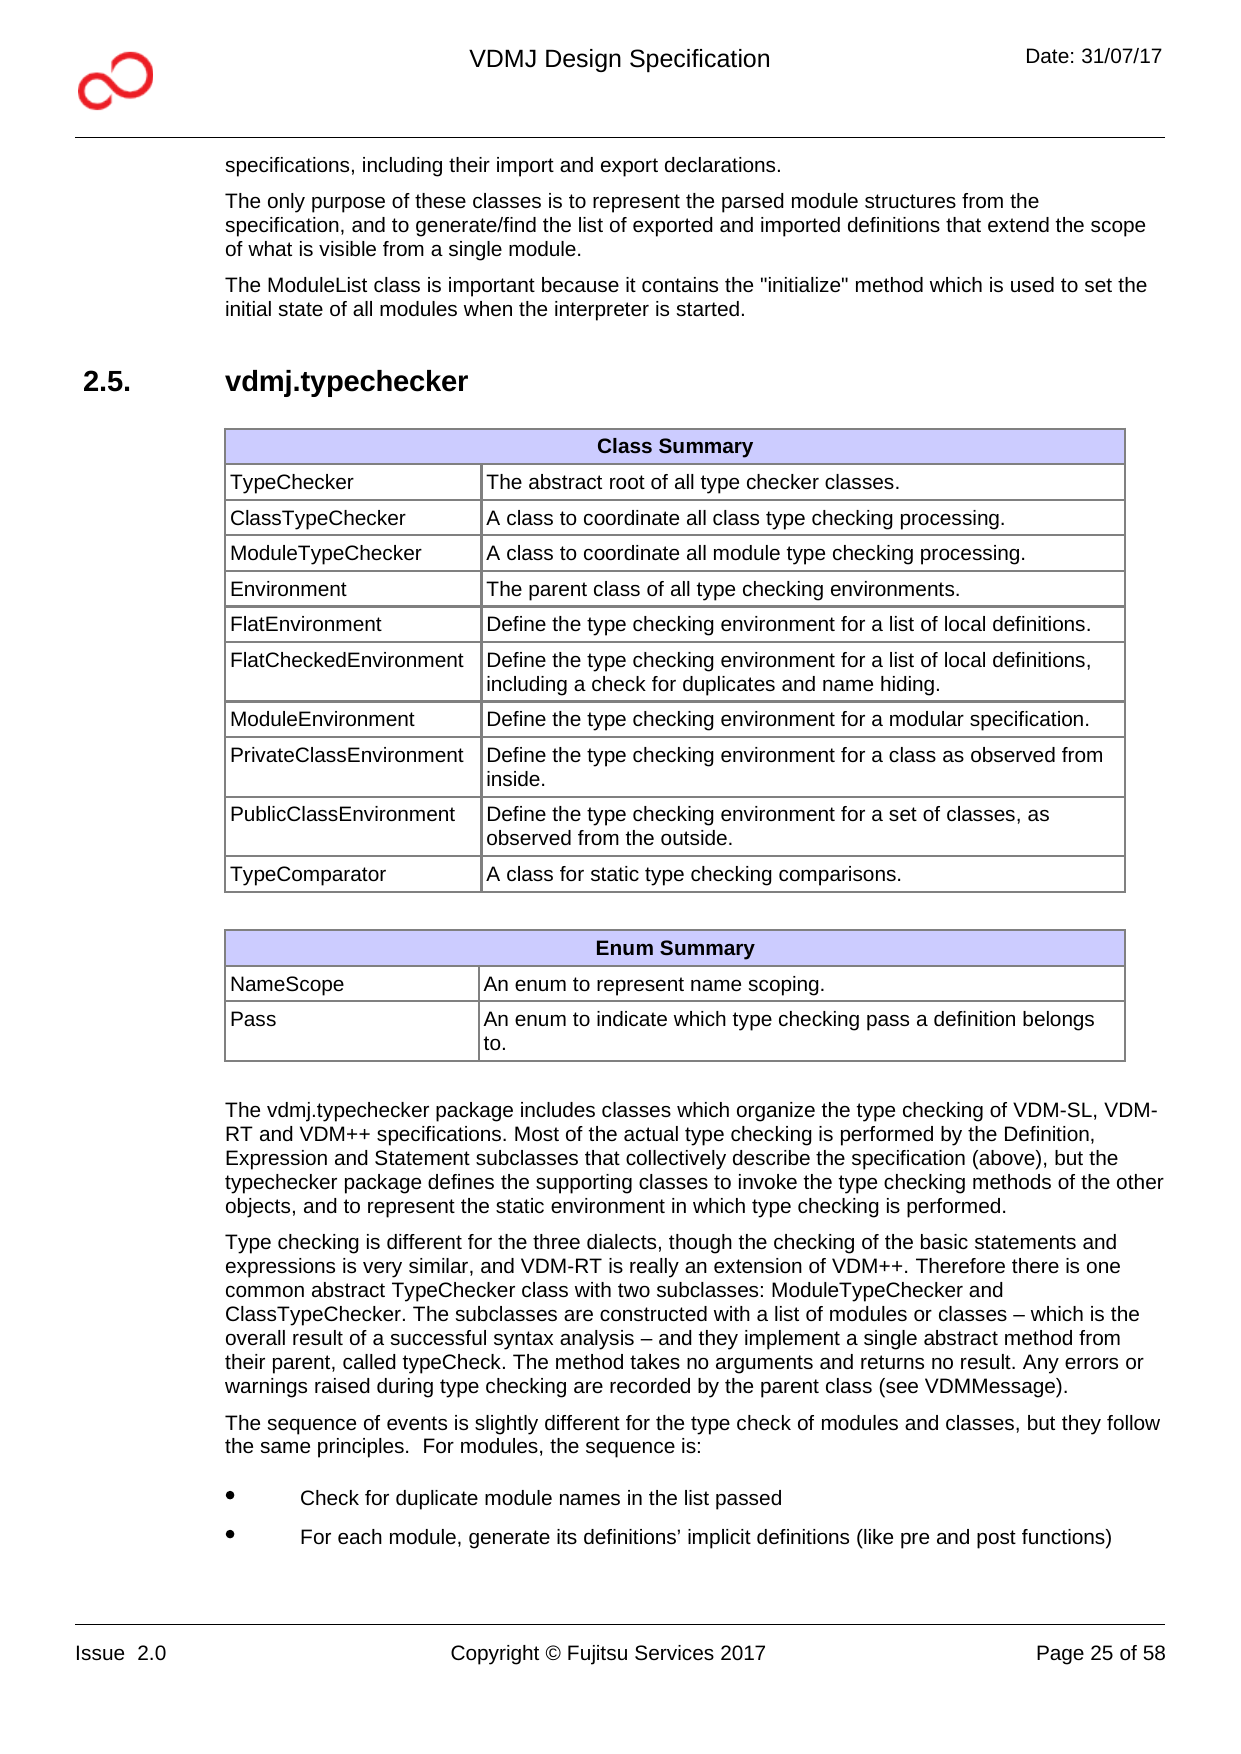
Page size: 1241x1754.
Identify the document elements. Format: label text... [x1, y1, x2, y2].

list For each module, generate its definitions’ implicit definitions (like pre and post functions) [225, 1525, 1165, 1549]
table_cell FlatCheckedEnvironment [226, 643, 480, 700]
table_cell Define the type checking environment for a class as observed from inside. [483, 738, 1124, 796]
table_header Enum Summary [226, 931, 1124, 965]
table_cell An enum to represent name scoping. [480, 967, 1124, 1000]
table_cell TypeComparator [226, 857, 480, 891]
table_cell Define the type checking environment for a list of local definitions. [483, 608, 1124, 641]
table_cell ModuleEnvironment [226, 703, 480, 736]
table_cell The parent class of all type checking environments. [483, 572, 1124, 605]
table_cell PrivateClassEnvironment [226, 738, 480, 796]
table_cell Define the type checking environment for a set of classes, as observed from the outside. [483, 798, 1124, 855]
table_cell ModuleTypeChecker [226, 536, 480, 570]
table_cell Define the type checking environment for a modular specification. [483, 703, 1124, 736]
subtitle vdmj.typechecker [75, 364, 1165, 398]
table_cell A class to coordinate all module type checking processing. [483, 536, 1124, 570]
table_cell A class to coordinate all class type checking processing. [483, 501, 1124, 534]
table_cell A class for static type checking comparisons. [483, 857, 1124, 891]
table_header Class Summary [226, 430, 1124, 463]
text The ModuleList class is important because it contains the "initialize" method which is used to set the initial state of all modules when the interpreter is started. [225, 274, 1165, 322]
table_cell TypeChecker [226, 465, 480, 499]
table_cell Define the type checking environment for a list of local definitions, including a check for duplicates and name hiding. [483, 643, 1124, 700]
text Type checking is different for the three dialects, though the checking of the basic statements and expressions is very similar, and VDM-RT is really an extension of VDM++. Therefore there is one common abstract TypeChecker class with two subclasses: ModuleTypeChecker and ClassTypeChecker. The subclasses are constructed with a list of modules or classes – which is the overall result of a successful syntax analysis – and they implement a single abstract method from their parent, called typeCheck. The method takes no arguments and returns no result. Any errors or warnings raised during type checking are recorded by the parent class (see VDMMessage). [225, 1231, 1165, 1398]
list Check for duplicate module names in the list passed [225, 1486, 1165, 1510]
picture [78, 44, 153, 120]
text The only purpose of these classes is to represent the parsed module structures from the specification, and to generate/find the list of exported and imported definitions that extend the scope of what is visible from a single module. [225, 189, 1165, 261]
text The sequence of events is slightly different for the type check of modules and classes, but they follow the same principles. For modules, the sequence is: [225, 1411, 1165, 1459]
table_cell An enum to indicate which type checking pass a definition belongs to. [480, 1002, 1124, 1060]
table_cell The abstract root of all type checker classes. [483, 465, 1124, 499]
table_cell NameScope [226, 967, 478, 1000]
table_cell PublicClassEnvironment [226, 798, 480, 855]
table_cell ClassTypeChecker [226, 501, 480, 534]
table_cell FlatEnvironment [226, 608, 480, 641]
table_cell Environment [226, 572, 480, 605]
table_cell Pass [226, 1002, 478, 1060]
text specifications, including their import and export declarations. [225, 153, 1165, 177]
text The vdmj.typechecker package includes classes which organize the type checking of VDM-SL, VDM-RT and VDM++ specifications. Most of the actual type checking is performed by the Definition, Expression and Statement subclasses that collectively describe the specification (above), but the typechecker package defines the supporting classes to invoke the type checking methods of the other objects, and to represent the static environment in which type checking is performed. [225, 1098, 1165, 1218]
